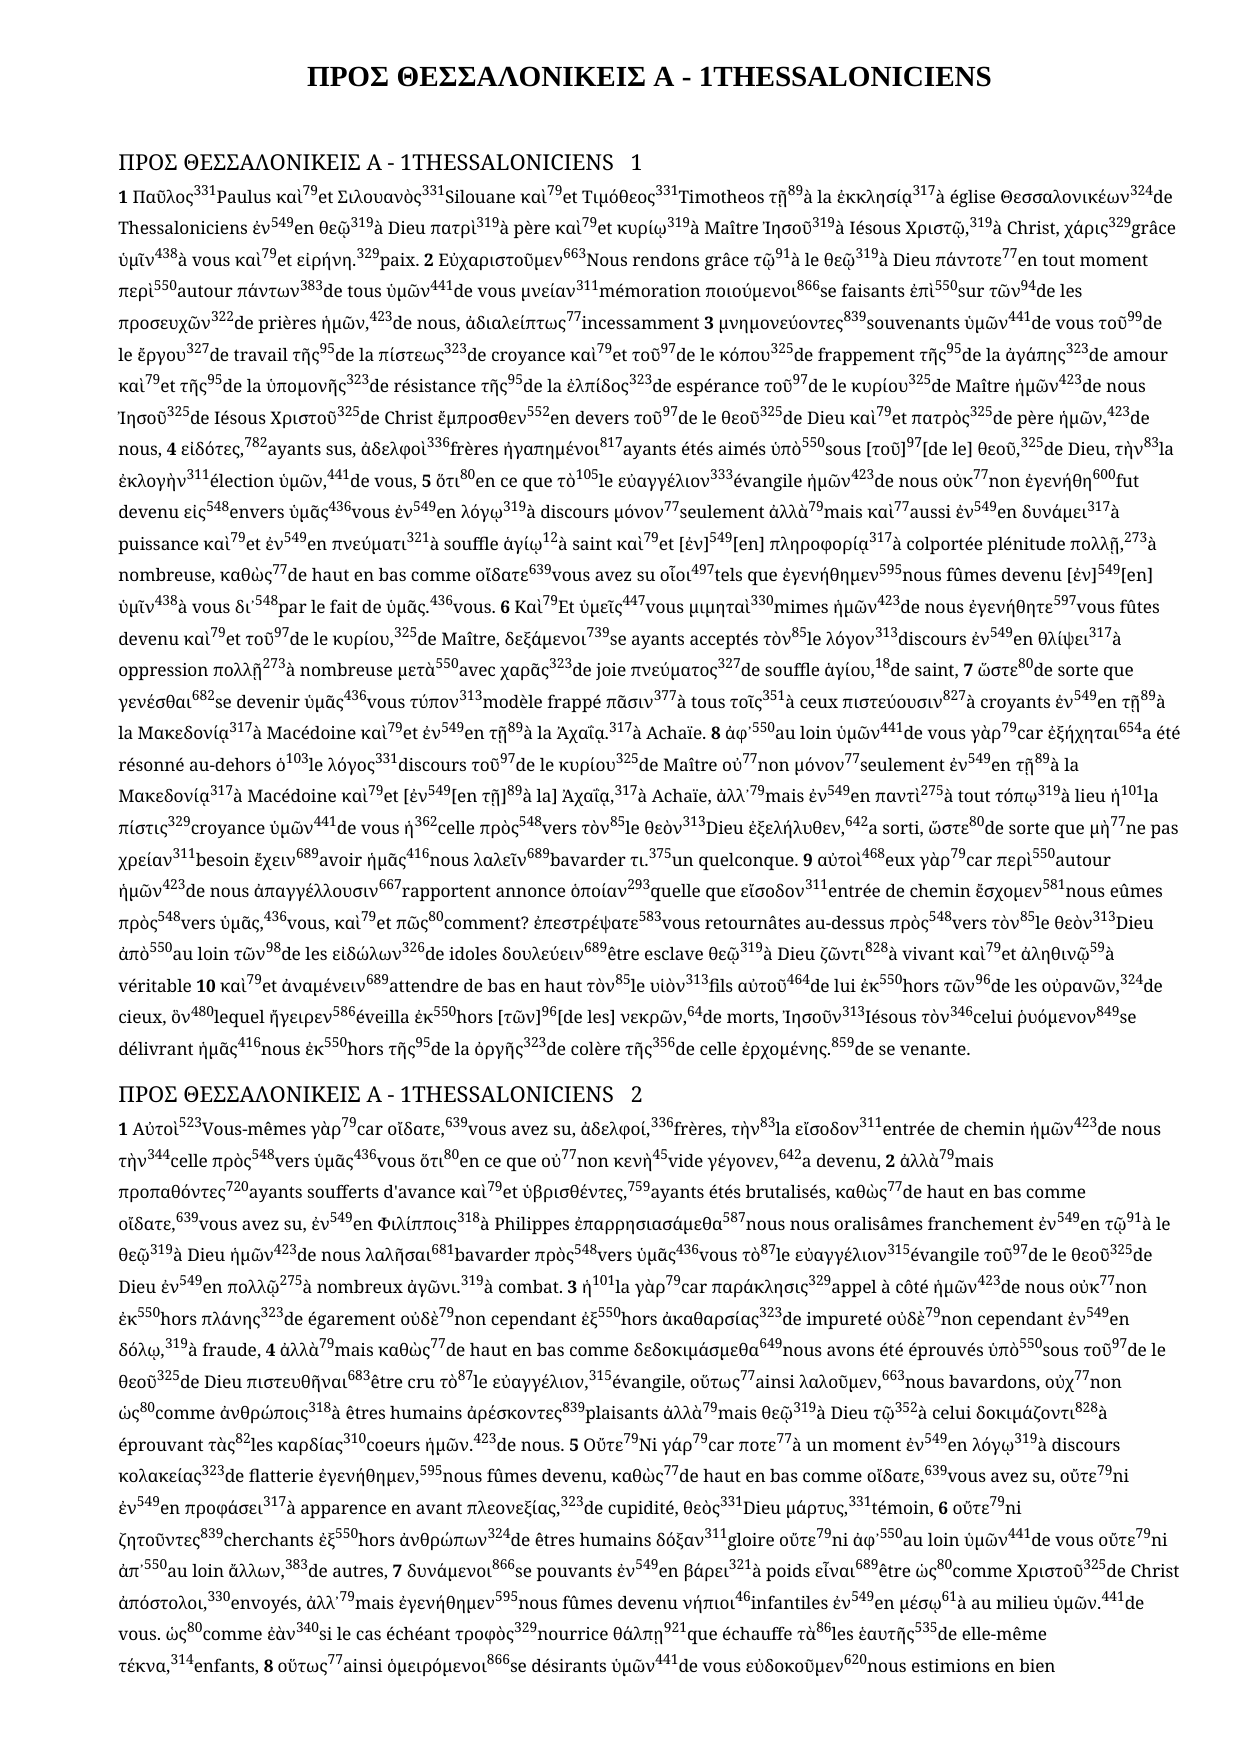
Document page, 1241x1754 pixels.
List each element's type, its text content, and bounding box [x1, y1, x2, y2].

subtitle ΠΡΟΣ ΘΕΣΣΑΛΟΝΙΚΕΙΣ Α - 1THESSALONICIENS [118, 59, 1181, 93]
text ΠΡΟΣ ΘΕΣΣΑΛΟΝΙΚΕΙΣ Α - 1THESSALONICIENS 2 [118, 1079, 1181, 1109]
text 1 Αὐτοὶ523Vous-mêmes γὰρ79car οἴδατε,639vous avez su, ἀδελφοί,336frères, τὴν83la εἴσοδον311entrée de chemin ἡμῶν423de nous τὴν344celle πρὸς548vers ὑμᾶς436vous ὅτι80en ce que οὐ77non κενὴ45vide γέγονεν,642a devenu, 2 ἀλλὰ79mais προπαθόντες720ayants soufferts d'avance καὶ79et ὑβρισθέντες,759ayants étés brutalisés, καθὼς77de haut en bas comme οἴδατε,639vous avez su, ἐν549en Φιλίπποις318à Philippes ἐπαρρησιασάμεθα587nous nous oralisâmes franchement ἐν549en τῷ91à le θεῷ319à Dieu ἡμῶν423de nous λαλῆσαι681bavarder πρὸς548vers ὑμᾶς436vous τὸ87le εὐαγγέλιον315évangile τοῦ97de le θεοῦ325de Dieu ἐν549en πολλῷ275à nombreux ἀγῶνι.319à combat. 3 ἡ101la γὰρ79car παράκλησις329appel à côté ἡμῶν423de nous οὐκ77non ἐκ550hors πλάνης323de égarement οὐδὲ79non cependant ἐξ550hors ἀκαθαρσίας323de impureté οὐδὲ79non cependant ἐν549en δόλῳ,319à fraude, 4 ἀλλὰ79mais καθὼς77de haut en bas comme δεδοκιμάσμεθα649nous avons été éprouvés ὑπὸ550sous τοῦ97de le θεοῦ325de Dieu πιστευθῆναι683être cru τὸ87le εὐαγγέλιον,315évangile, οὕτως77ainsi λαλοῦμεν,663nous bavardons, οὐχ77non ὡς80comme ἀνθρώποις318à êtres humains ἀρέσκοντες839plaisants ἀλλὰ79mais θεῷ319à Dieu τῷ352à celui δοκιμάζοντι828à éprouvant τὰς82les καρδίας310coeurs ἡμῶν.423de nous. 5 Οὔτε79Ni γάρ79car ποτε77à un moment ἐν549en λόγῳ319à discours κολακείας323de flatterie ἐγενήθημεν,595nous fûmes devenu, καθὼς77de haut en bas comme οἴδατε,639vous avez su, οὔτε79ni ἐν549en προφάσει317à apparence en avant πλεονεξίας,323de cupidité, θεὸς331Dieu μάρτυς,331témoin, 6 οὔτε79ni ζητοῦντες839cherchants ἐξ550hors ἀνθρώπων324de êtres humains δόξαν311gloire οὔτε79ni ἀφ᾽550au loin ὑμῶν441de vous οὔτε79ni ἀπ᾽550au loin ἄλλων,383de autres, 7 δυνάμενοι866se pouvants ἐν549en βάρει321à poids εἶναι689être ὡς80comme Χριστοῦ325de Christ ἀπόστολοι,330envoyés, ἀλλ᾽79mais ἐγενήθημεν595nous fûmes devenu νήπιοι46infantiles ἐν549en μέσῳ61à au milieu ὑμῶν.441de vous. ὡς80comme ἐὰν340si le cas échéant τροφὸς329nourrice θάλπῃ921que échauffe τὰ86les ἑαυτῆς535de elle-même τέκνα,314enfants, 8 οὕτως77ainsi ὁμειρόμενοι866se désirants ὑμῶν441de vous εὐδοκοῦμεν620nous estimions en bien μεταδοῦναι681donner avec au-delà ὑμῖν438à vous οὐ77non μόνον77seulement τὸ87le εὐαγγέλιον315évangile τοῦ97de le θεοῦ325de Dieu ἀλλὰ79mais καὶ77aussi τὰς82les ἑαυτῶν510de nous-mêmes ψυχάς,310âmes, διότι80parce que ἀγαπητοὶ46aimés ἡμῖν419à nous ἐγενήθητε.597vous fûtes devenu. 9 Μνημονεύετε665Vous souvenez γάρ,79car, ἀδελφοί,336frères, τὸν85le κόπον313frappement ἡμῶν423de nous καὶ79et τὸν85le μόχθον·313labeur· νυκτὸς323de nuit καὶ79et ἡμέρας323de journée ἐργαζόμενοι866se mettants au travail πρὸς548vers τὸ348ce μὴ77ne pas ἐπιβαρῆσαί681alourdir sur τινα373un quelconque ὑμῶν441de vous ἐκηρύξαμεν581nous annonçâmes εἰς548envers ὑμᾶς436vous τὸ87le εὐαγγέλιον315évangile τοῦ97de le θεοῦ.325de Dieu. 10 ὑμεῖς447vous μάρτυρες330témoins καὶ79et ὁ103le θεός,331Dieu, ὡς77comme ὁσίως77en sacré καὶ79et δικαίως77justement καὶ79et ἀμέμπτως77imblâmablement ὑμῖν438à vous τοῖς351à ceux πιστεύουσιν827à croyants ἐγενήθημεν,595nous fûmes devenu, 11 καθάπερ77tout comme οἴδατε,639vous avez su, ὡς77comme ἕνα53un ἕκαστον269chacun ὑμῶν441de vous ὡς80comme πατὴρ331père τέκνα314enfants ἑαυτοῦ537de lui-même 12 παρακαλοῦντες839appelants à côté ὑμᾶς436vous καὶ79et παραμυθούμενοι866se réconfortants καὶ79et μαρτυρόμενοι866se rendants témoignage εἰς548envers τὸ348ce περιπατεῖν689piétiner autour ὑμᾶς436vous ἀξίως77dignement τοῦ97de le θεοῦ325de Dieu τοῦ358de celui καλοῦντος834de appelant ὑμᾶς436vous εἰς548envers τὴν83la ἑαυτοῦ537de lui-même βασιλείαν311royauté καὶ79et δόξαν.311gloire. 13 Καὶ79Et διὰ548par le fait de τοῦτο348ce-ci καὶ77aussi ἡμεῖς430nous εὐχαριστοῦμεν663nous rendons grâce τῷ91à le θεῷ319à Dieu ἀδιαλείπτως,77incessamment, ὅτι80en ce que παραλαβόντες720ayants pris à côté λόγον313discours ἀκοῆς323de ouïe παρ᾽550à côté ἡμῶν423de nous τοῦ97de le θεοῦ325de Dieu ἐδέξασθε589vous vous acceptâtes οὐ77non λόγον313discours ἀνθρώπων324de êtres humains ἀλλὰ79mais καθώς77de haut en bas comme ἀληθῶς77vraiment ἐστὶν668est λόγον313discours θεοῦ,325de Dieu, ὃς498lequel καὶ77aussi ἐνεργεῖται674se énergise ἐν549en ὑμῖν438à vous τοῖς351à ceux πιστεύουσιν.827à croyants. 14 Ὑμεῖς447Vous γὰρ79car μιμηταὶ330mimes ἐγενήθητε,597vous fûtes devenu, ἀδελφοί,336frères, τῶν94de les ἐκκλησιῶν322de églises τοῦ97de le θεοῦ325de Dieu τῶν355de celles οὐσῶν831de étantes ἐν549en τῇ89à la Ἰουδαίᾳ317à Ioudaia ἐν549en Χριστῷ319à Christ Ἰησοῦ,319à Iésous, ὅτι80en ce que τὰ86les αὐτὰ347mêmes ἐπάθετε583vous souffrîtes καὶ77aussi ὑμεῖς447vous ὑπὸ550sous τῶν256de les ἰδίων126de en propres συμφυλετῶν324de compatriotes καθὼς77de haut en bas comme καὶ77aussi αὐτοὶ468eux ὑπὸ550sous τῶν96de les Ἰουδαίων,64de Ioudaiens, 15 τῶν491de ceux καὶ79et τὸν85le κύριον313Maître ἀποκτεινάντων715de ayants tués catégoriquement Ἰησοῦν313Iésous καὶ79et τοὺς244les προφήτας312prophètes καὶ79et ἡμᾶς416nous ἐκδιωξάντων715de ayants persécutés καὶ79et θεῷ319à Dieu μὴ77ne pas ἀρεσκόντων833de plaisants καὶ79et πᾶσιν274à tous ἀνθρώποις318à êtres humains ἐναντίων,41de aux encontres, 16 κωλυόντων833de empêchants ἡμᾶς416nous τοῖς92à les ἔθνεσιν320à ethnies λαλῆσαι681bavarder ἵνα80afin que σωθῶσιν,910que soient sauvé, εἰς548envers τὸ482ce ἀναπληρῶσαι681élever à plénitude αὐτῶν463de eux τὰς82les ἁμαρτίας310fautes πάντοτε.77en tout moment. ἔφθασεν586devança δὲ78cependant ἐπ᾽548sur αὐτοὺς451eux ἡ101la ὀργὴ329colère εἰς548envers τέλος.315achèvement. 17 Ἡμεῖς430Nous δέ,78cependant, ἀδελφοί,336frères, ἀπορφανισθέντες759ayants étés rendus orphelins ἀφ᾽550au loin ὑμῶν441de vous πρὸς548vers καιρὸν313moment ὥρας,323de heure, προσώπῳ321à face οὐ77non καρδίᾳ,317à coeur, περισσοτέρως77plus surabondamment ἐσπουδάσαμεν581nous fûmes en hâte τὸ87le πρόσωπον315face ὑμῶν441de vous ἰδεῖν681voir ἐν549en πολλῇ273à nombreuse ἐπιθυμίᾳ.317à désir en fureur. 18 διότι80parce que ἠθελήσαμεν581nous voulûmes ἐλθεῖν681venir πρὸς548vers ὑμᾶς,436vous, ἐγὼ431moi μὲν340certes Παῦλος331Paulus καὶ79et ἅπαξ77une fois καὶ79et δίς,77doublement, καὶ79et ἐνέκοψεν586incisa ἡμᾶς416nous ὁ103le σατανᾶς.331Satanas. 19 τίς408quelle γὰρ79car ἡμῶν423de nous ἐλπὶς329espérance ἢ79ou χαρὰ329joie ἢ79ou στέφανος331couronne καυχήσεως323de vanterie –935– ἢ79ou οὐχὶ340non pas καὶ77aussi ὑμεῖς447vous –935– ἔμπροσθεν552en devers τοῦ97de le κυρίου325de Maître ἡμῶν423de nous Ἰησοῦ325de Iésous ἐν549en τῇ89à la αὐτοῦ464de lui παρουσίᾳ;317à présence; 20 ὑμεῖς447vous γάρ79car ἐστε665vous êtes ἡ101la δόξα329gloire ἡμῶν423de nous καὶ79et ἡ101la χαρά.329joie. [118, 1113, 1181, 1677]
text ΠΡΟΣ ΘΕΣΣΑΛΟΝΙΚΕΙΣ Α - 1THESSALONICIENS 1 [118, 147, 1181, 176]
text 1 Παῦλος331Paulus καὶ79et Σιλουανὸς331Silouane καὶ79et Τιμόθεος331Timotheos τῇ89à la ἐκκλησίᾳ317à église Θεσσαλονικέων324de Thessaloniciens ἐν549en θεῷ319à Dieu πατρὶ319à père καὶ79et κυρίῳ319à Maître Ἰησοῦ319à Iésous Χριστῷ,319à Christ, χάρις329grâce ὑμῖν438à vous καὶ79et εἰρήνη.329paix. 2 Εὐχαριστοῦμεν663Nous rendons grâce τῷ91à le θεῷ319à Dieu πάντοτε77en tout moment περὶ550autour πάντων383de tous ὑμῶν441de vous μνείαν311mémoration ποιούμενοι866se faisants ἐπὶ550sur τῶν94de les προσευχῶν322de prières ἡμῶν,423de nous, ἀδιαλείπτως77incessamment 3 μνημονεύοντες839souvenants ὑμῶν441de vous τοῦ99de le ἔργου327de travail τῆς95de la πίστεως323de croyance καὶ79et τοῦ97de le κόπου325de frappement τῆς95de la ἀγάπης323de amour καὶ79et τῆς95de la ὑπομονῆς323de résistance τῆς95de la ἐλπίδος323de espérance τοῦ97de le κυρίου325de Maître ἡμῶν423de nous Ἰησοῦ325de Iésous Χριστοῦ325de Christ ἔμπροσθεν552en devers τοῦ97de le θεοῦ325de Dieu καὶ79et πατρὸς325de père ἡμῶν,423de nous, 4 εἰδότες,782ayants sus, ἀδελφοὶ336frères ἠγαπημένοι817ayants étés aimés ὑπὸ550sous [τοῦ]97[de le] θεοῦ,325de Dieu, τὴν83la ἐκλογὴν311élection ὑμῶν,441de vous, 5 ὅτι80en ce que τὸ105le εὐαγγέλιον333évangile ἡμῶν423de nous οὐκ77non ἐγενήθη600fut devenu εἰς548envers ὑμᾶς436vous ἐν549en λόγῳ319à discours μόνον77seulement ἀλλὰ79mais καὶ77aussi ἐν549en δυνάμει317à puissance καὶ79et ἐν549en πνεύματι321à souffle ἁγίῳ12à saint καὶ79et [ἐν]549[en] πληροφορίᾳ317à colportée plénitude πολλῇ,273à nombreuse, καθὼς77de haut en bas comme οἴδατε639vous avez su οἷοι497tels que ἐγενήθημεν595nous fûmes devenu [ἐν]549[en] ὑμῖν438à vous δι᾽548par le fait de ὑμᾶς.436vous. 6 Καὶ79Et ὑμεῖς447vous μιμηταὶ330mimes ἡμῶν423de nous ἐγενήθητε597vous fûtes devenu καὶ79et τοῦ97de le κυρίου,325de Maître, δεξάμενοι739se ayants acceptés τὸν85le λόγον313discours ἐν549en θλίψει317à oppression πολλῇ273à nombreuse μετὰ550avec χαρᾶς323de joie πνεύματος327de souffle ἁγίου,18de saint, 7 ὥστε80de sorte que γενέσθαι682se devenir ὑμᾶς436vous τύπον313modèle frappé πᾶσιν377à tous τοῖς351à ceux πιστεύουσιν827à croyants ἐν549en τῇ89à la Μακεδονίᾳ317à Macédoine καὶ79et ἐν549en τῇ89à la Ἀχαΐᾳ.317à Achaïe. 8 ἀφ᾽550au loin ὑμῶν441de vous γὰρ79car ἐξήχηται654a été résonné au-dehors ὁ103le λόγος331discours τοῦ97de le κυρίου325de Maître οὐ77non μόνον77seulement ἐν549en τῇ89à la Μακεδονίᾳ317à Macédoine καὶ79et [ἐν549[en τῇ]89à la] Ἀχαΐᾳ,317à Achaïe, ἀλλ᾽79mais ἐν549en παντὶ275à tout τόπῳ319à lieu ἡ101la πίστις329croyance ὑμῶν441de vous ἡ362celle πρὸς548vers τὸν85le θεὸν313Dieu ἐξελήλυθεν,642a sorti, ὥστε80de sorte que μὴ77ne pas χρείαν311besoin ἔχειν689avoir ἡμᾶς416nous λαλεῖν689bavarder τι.375un quelconque. 9 αὐτοὶ468eux γὰρ79car περὶ550autour ἡμῶν423de nous ἀπαγγέλλουσιν667rapportent annonce ὁποίαν293quelle que εἴσοδον311entrée de chemin ἔσχομεν581nous eûmes πρὸς548vers ὑμᾶς,436vous, καὶ79et πῶς80comment? ἐπεστρέψατε583vous retournâtes au-dessus πρὸς548vers τὸν85le θεὸν313Dieu ἀπὸ550au loin τῶν98de les εἰδώλων326de idoles δουλεύειν689être esclave θεῷ319à Dieu ζῶντι828à vivant καὶ79et ἀληθινῷ59à véritable 10 καὶ79et ἀναμένειν689attendre de bas en haut τὸν85le υἱὸν313fils αὐτοῦ464de lui ἐκ550hors τῶν96de les οὐρανῶν,324de cieux, ὃν480lequel ἤγειρεν586éveilla ἐκ550hors [τῶν]96[de les] νεκρῶν,64de morts, Ἰησοῦν313Iésous τὸν346celui ῥυόμενον849se délivrant ἡμᾶς416nous ἐκ550hors τῆς95de la ὀργῆς323de colère τῆς356de celle ἐρχομένης.859de se venante. [118, 181, 1181, 1060]
